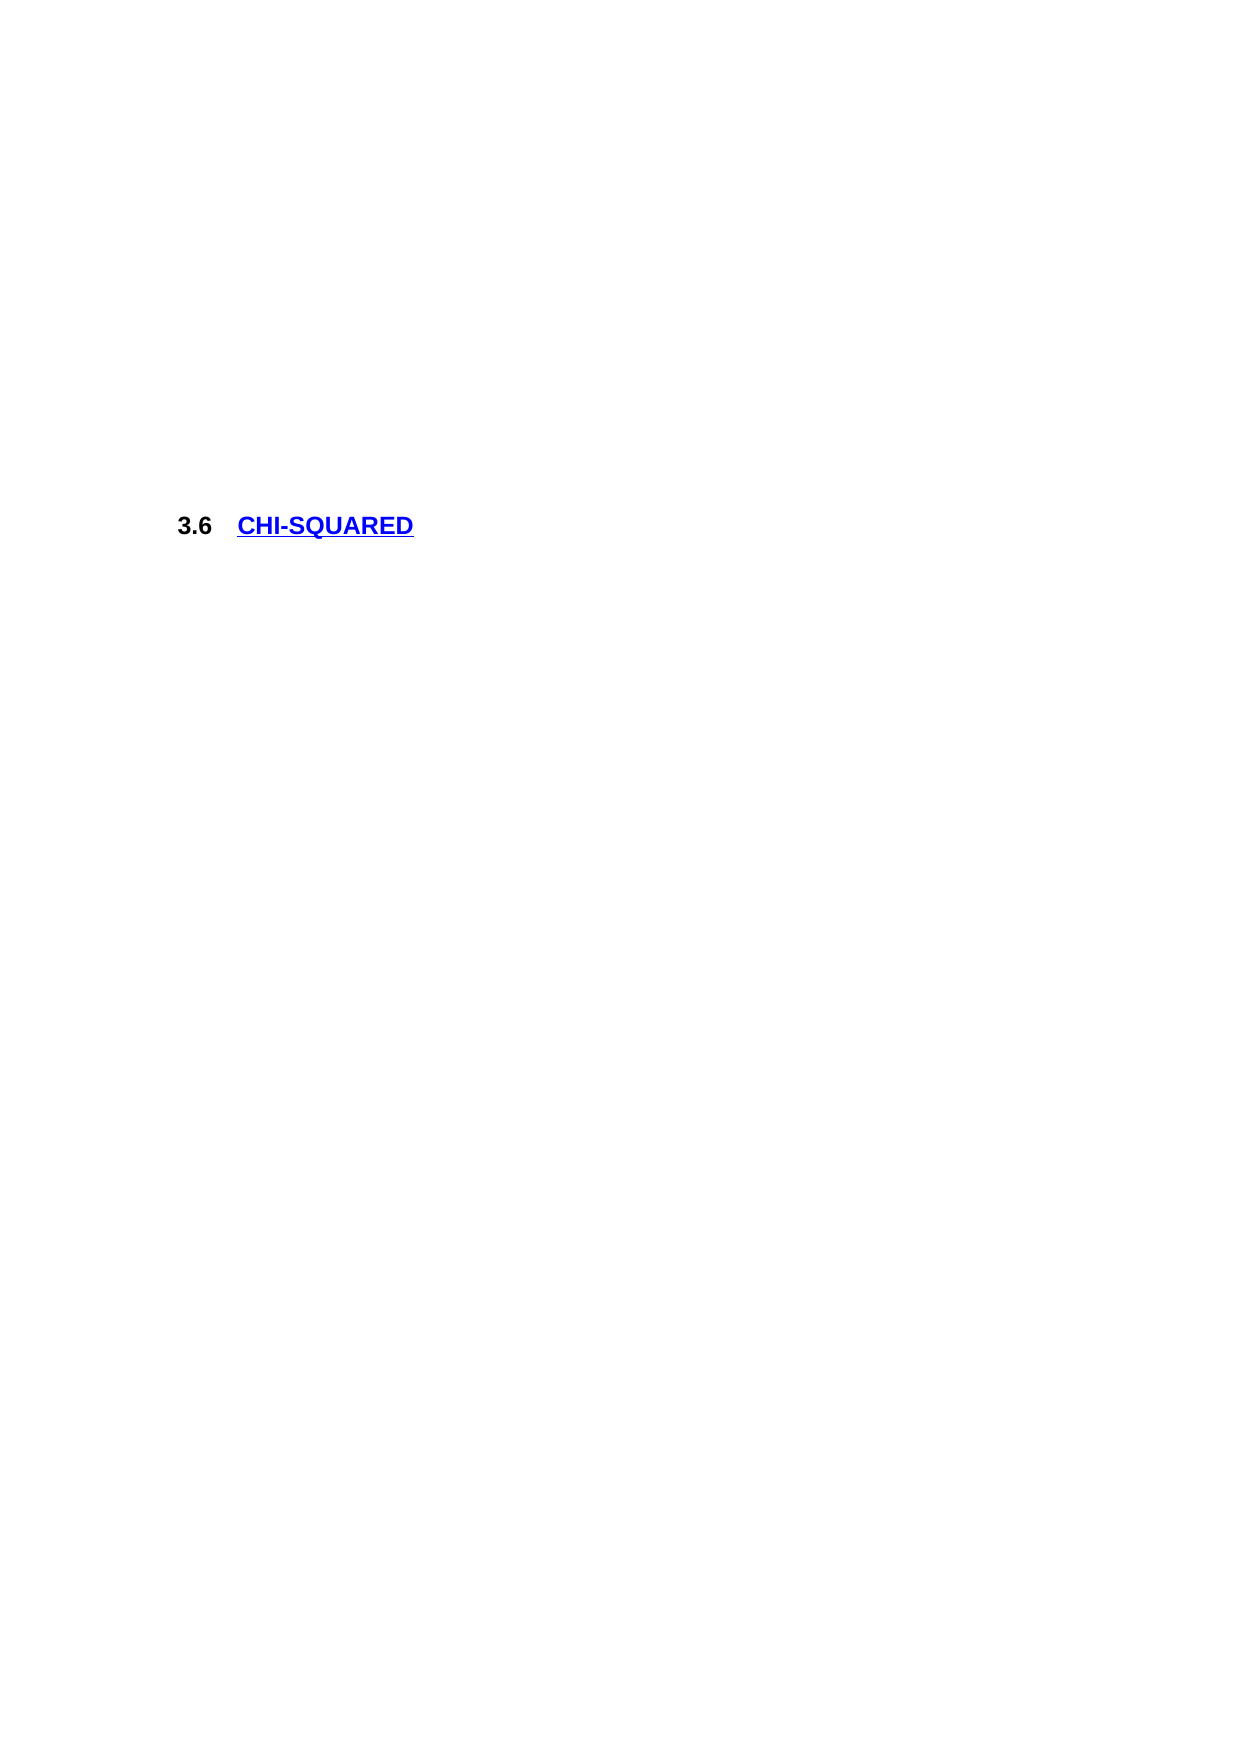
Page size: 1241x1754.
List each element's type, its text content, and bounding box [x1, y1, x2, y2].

subtitle Chi-Squared [177, 511, 1122, 540]
